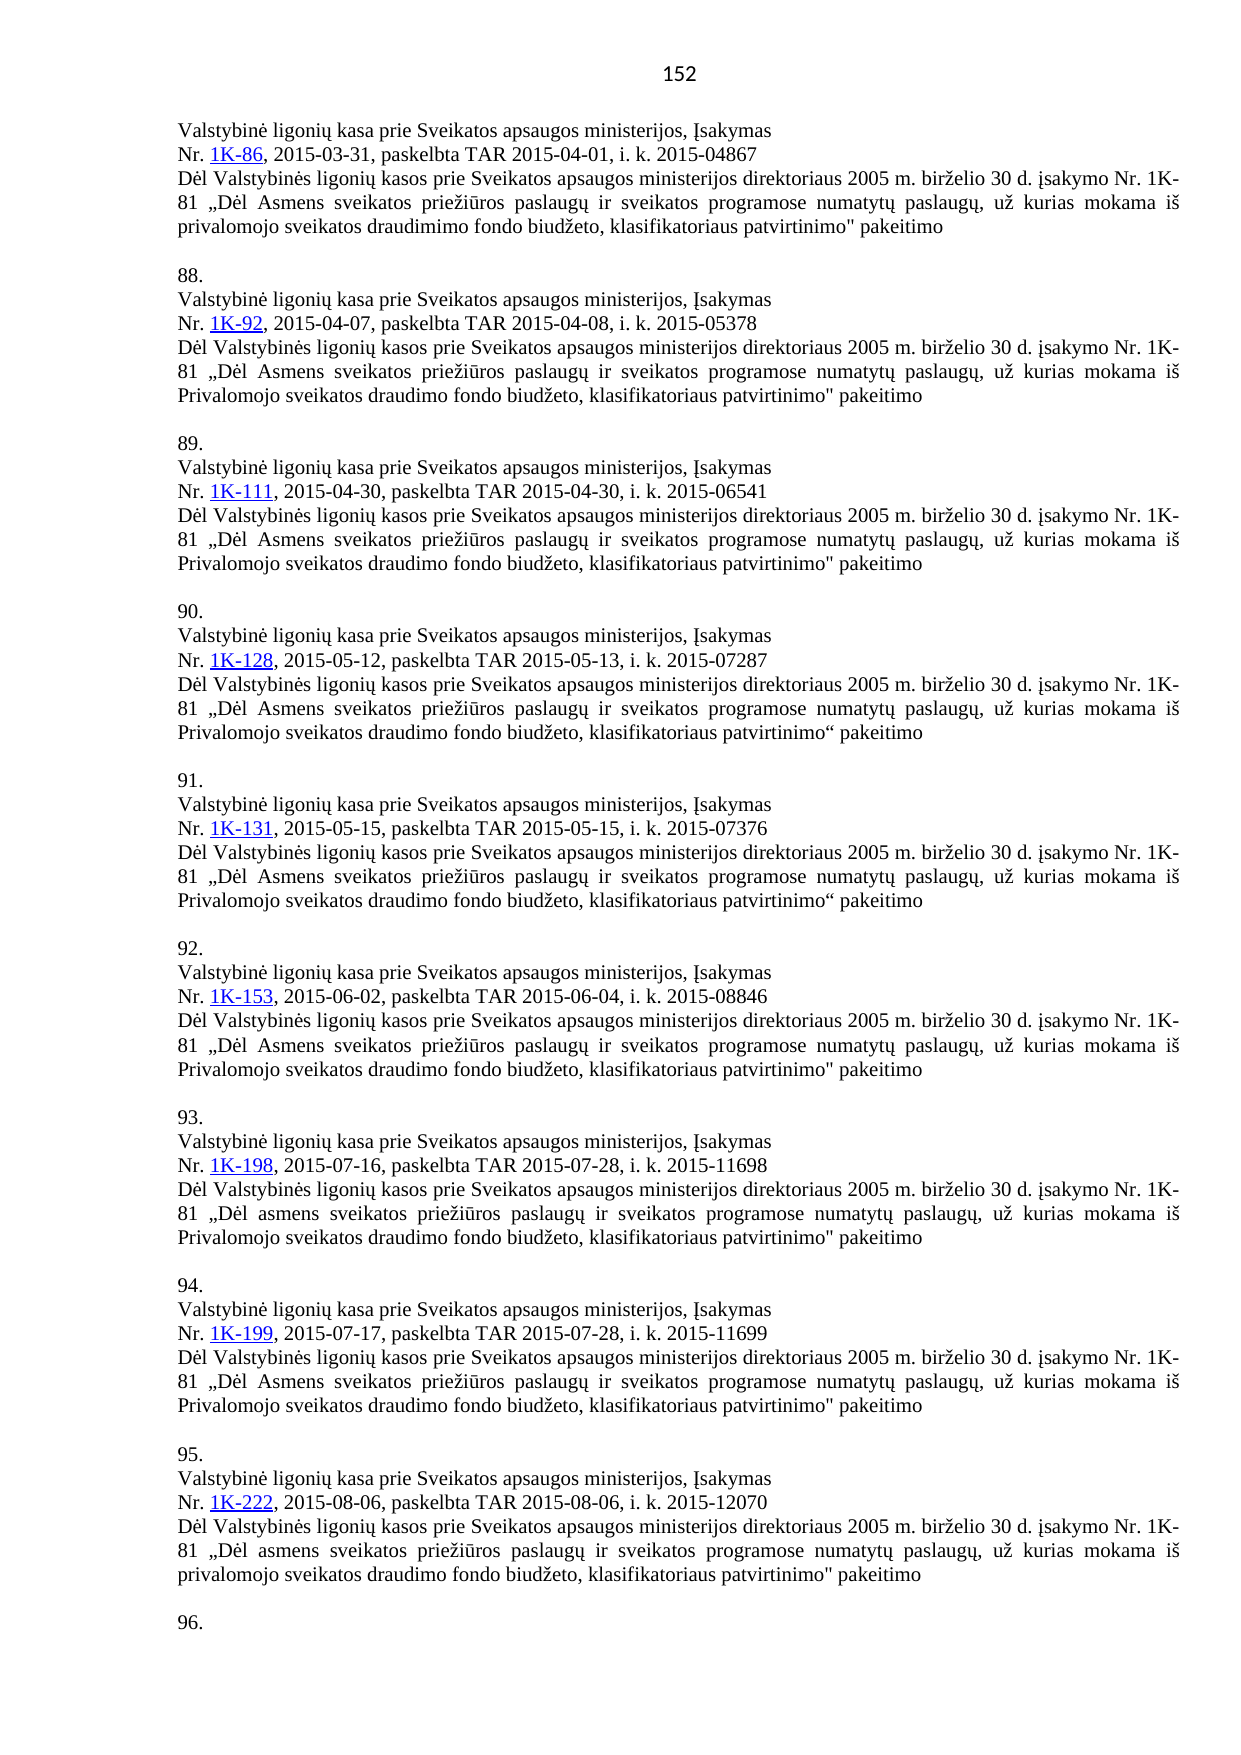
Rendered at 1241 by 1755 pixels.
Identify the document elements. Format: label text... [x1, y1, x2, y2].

text Valstybinė ligonių kasa prie Sveikatos apsaugos ministerijos, Įsakymas [177, 960, 1181, 984]
text Nr. 1K-199, 2015-07-17, paskelbta TAR 2015-07-28, i. k. 2015-11699 [177, 1321, 1181, 1345]
text 88. [177, 262, 1181, 287]
text 89. [177, 431, 1181, 455]
text 91. [177, 768, 1181, 792]
text Nr. 1K-222, 2015-08-06, paskelbta TAR 2015-08-06, i. k. 2015-12070 [177, 1490, 1181, 1514]
text Valstybinė ligonių kasa prie Sveikatos apsaugos ministerijos, Įsakymas [177, 1129, 1181, 1153]
text Nr. 1K-86, 2015-03-31, paskelbta TAR 2015-04-01, i. k. 2015-04867 [177, 142, 1181, 166]
text 90. [177, 599, 1181, 623]
text Valstybinė ligonių kasa prie Sveikatos apsaugos ministerijos, Įsakymas [177, 118, 1181, 142]
text Dėl Valstybinės ligonių kasos prie Sveikatos apsaugos ministerijos direktoriaus 2005 m. birželio 30 d. įsakymo Nr. 1K-81 „Dėl Asmens sveikatos priežiūros paslaugų ir sveikatos programose numatytų paslaugų, už kurias mokama iš Privalomojo sveikatos draudimo fondo biudžeto, klasifikatoriaus patvirtinimo“ pakeitimo [177, 840, 1181, 912]
text Dėl Valstybinės ligonių kasos prie Sveikatos apsaugos ministerijos direktoriaus 2005 m. birželio 30 d. įsakymo Nr. 1K-81 „Dėl asmens sveikatos priežiūros paslaugų ir sveikatos programose numatytų paslaugų, už kurias mokama iš privalomojo sveikatos draudimo fondo biudžeto, klasifikatoriaus patvirtinimo" pakeitimo [177, 1514, 1181, 1586]
text Dėl Valstybinės ligonių kasos prie Sveikatos apsaugos ministerijos direktoriaus 2005 m. birželio 30 d. įsakymo Nr. 1K-81 „Dėl Asmens sveikatos priežiūros paslaugų ir sveikatos programose numatytų paslaugų, už kurias mokama iš Privalomojo sveikatos draudimo fondo biudžeto, klasifikatoriaus patvirtinimo" pakeitimo [177, 1008, 1181, 1081]
text Dėl Valstybinės ligonių kasos prie Sveikatos apsaugos ministerijos direktoriaus 2005 m. birželio 30 d. įsakymo Nr. 1K-81 „Dėl asmens sveikatos priežiūros paslaugų ir sveikatos programose numatytų paslaugų, už kurias mokama iš Privalomojo sveikatos draudimo fondo biudžeto, klasifikatoriaus patvirtinimo" pakeitimo [177, 1177, 1181, 1249]
text Dėl Valstybinės ligonių kasos prie Sveikatos apsaugos ministerijos direktoriaus 2005 m. birželio 30 d. įsakymo Nr. 1K-81 „Dėl Asmens sveikatos priežiūros paslaugų ir sveikatos programose numatytų paslaugų, už kurias mokama iš Privalomojo sveikatos draudimo fondo biudžeto, klasifikatoriaus patvirtinimo“ pakeitimo [177, 672, 1181, 744]
text Nr. 1K-153, 2015-06-02, paskelbta TAR 2015-06-04, i. k. 2015-08846 [177, 984, 1181, 1008]
text Dėl Valstybinės ligonių kasos prie Sveikatos apsaugos ministerijos direktoriaus 2005 m. birželio 30 d. įsakymo Nr. 1K-81 „Dėl Asmens sveikatos priežiūros paslaugų ir sveikatos programose numatytų paslaugų, už kurias mokama iš Privalomojo sveikatos draudimo fondo biudžeto, klasifikatoriaus patvirtinimo" pakeitimo [177, 335, 1181, 407]
text Valstybinė ligonių kasa prie Sveikatos apsaugos ministerijos, Įsakymas [177, 1466, 1181, 1490]
text Nr. 1K-128, 2015-05-12, paskelbta TAR 2015-05-13, i. k. 2015-07287 [177, 647, 1181, 672]
text Dėl Valstybinės ligonių kasos prie Sveikatos apsaugos ministerijos direktoriaus 2005 m. birželio 30 d. įsakymo Nr. 1K-81 „Dėl Asmens sveikatos priežiūros paslaugų ir sveikatos programose numatytų paslaugų, už kurias mokama iš Privalomojo sveikatos draudimo fondo biudžeto, klasifikatoriaus patvirtinimo" pakeitimo [177, 1345, 1181, 1417]
text Valstybinė ligonių kasa prie Sveikatos apsaugos ministerijos, Įsakymas [177, 1297, 1181, 1321]
text Valstybinė ligonių kasa prie Sveikatos apsaugos ministerijos, Įsakymas [177, 455, 1181, 479]
text Dėl Valstybinės ligonių kasos prie Sveikatos apsaugos ministerijos direktoriaus 2005 m. birželio 30 d. įsakymo Nr. 1K-81 „Dėl Asmens sveikatos priežiūros paslaugų ir sveikatos programose numatytų paslaugų, už kurias mokama iš Privalomojo sveikatos draudimo fondo biudžeto, klasifikatoriaus patvirtinimo" pakeitimo [177, 503, 1181, 575]
text Nr. 1K-92, 2015-04-07, paskelbta TAR 2015-04-08, i. k. 2015-05378 [177, 311, 1181, 335]
text Valstybinė ligonių kasa prie Sveikatos apsaugos ministerijos, Įsakymas [177, 792, 1181, 816]
text 92. [177, 936, 1181, 960]
text Nr. 1K-131, 2015-05-15, paskelbta TAR 2015-05-15, i. k. 2015-07376 [177, 816, 1181, 840]
text 94. [177, 1273, 1181, 1297]
text Valstybinė ligonių kasa prie Sveikatos apsaugos ministerijos, Įsakymas [177, 623, 1181, 647]
text 93. [177, 1105, 1181, 1129]
text Nr. 1K-111, 2015-04-30, paskelbta TAR 2015-04-30, i. k. 2015-06541 [177, 479, 1181, 503]
text Dėl Valstybinės ligonių kasos prie Sveikatos apsaugos ministerijos direktoriaus 2005 m. birželio 30 d. įsakymo Nr. 1K-81 „Dėl Asmens sveikatos priežiūros paslaugų ir sveikatos programose numatytų paslaugų, už kurias mokama iš privalomojo sveikatos draudimimo fondo biudžeto, klasifikatoriaus patvirtinimo" pakeitimo [177, 166, 1181, 238]
text 95. [177, 1442, 1181, 1466]
text Valstybinė ligonių kasa prie Sveikatos apsaugos ministerijos, Įsakymas [177, 287, 1181, 311]
text 96. [177, 1610, 1181, 1634]
text Nr. 1K-198, 2015-07-16, paskelbta TAR 2015-07-28, i. k. 2015-11698 [177, 1153, 1181, 1177]
